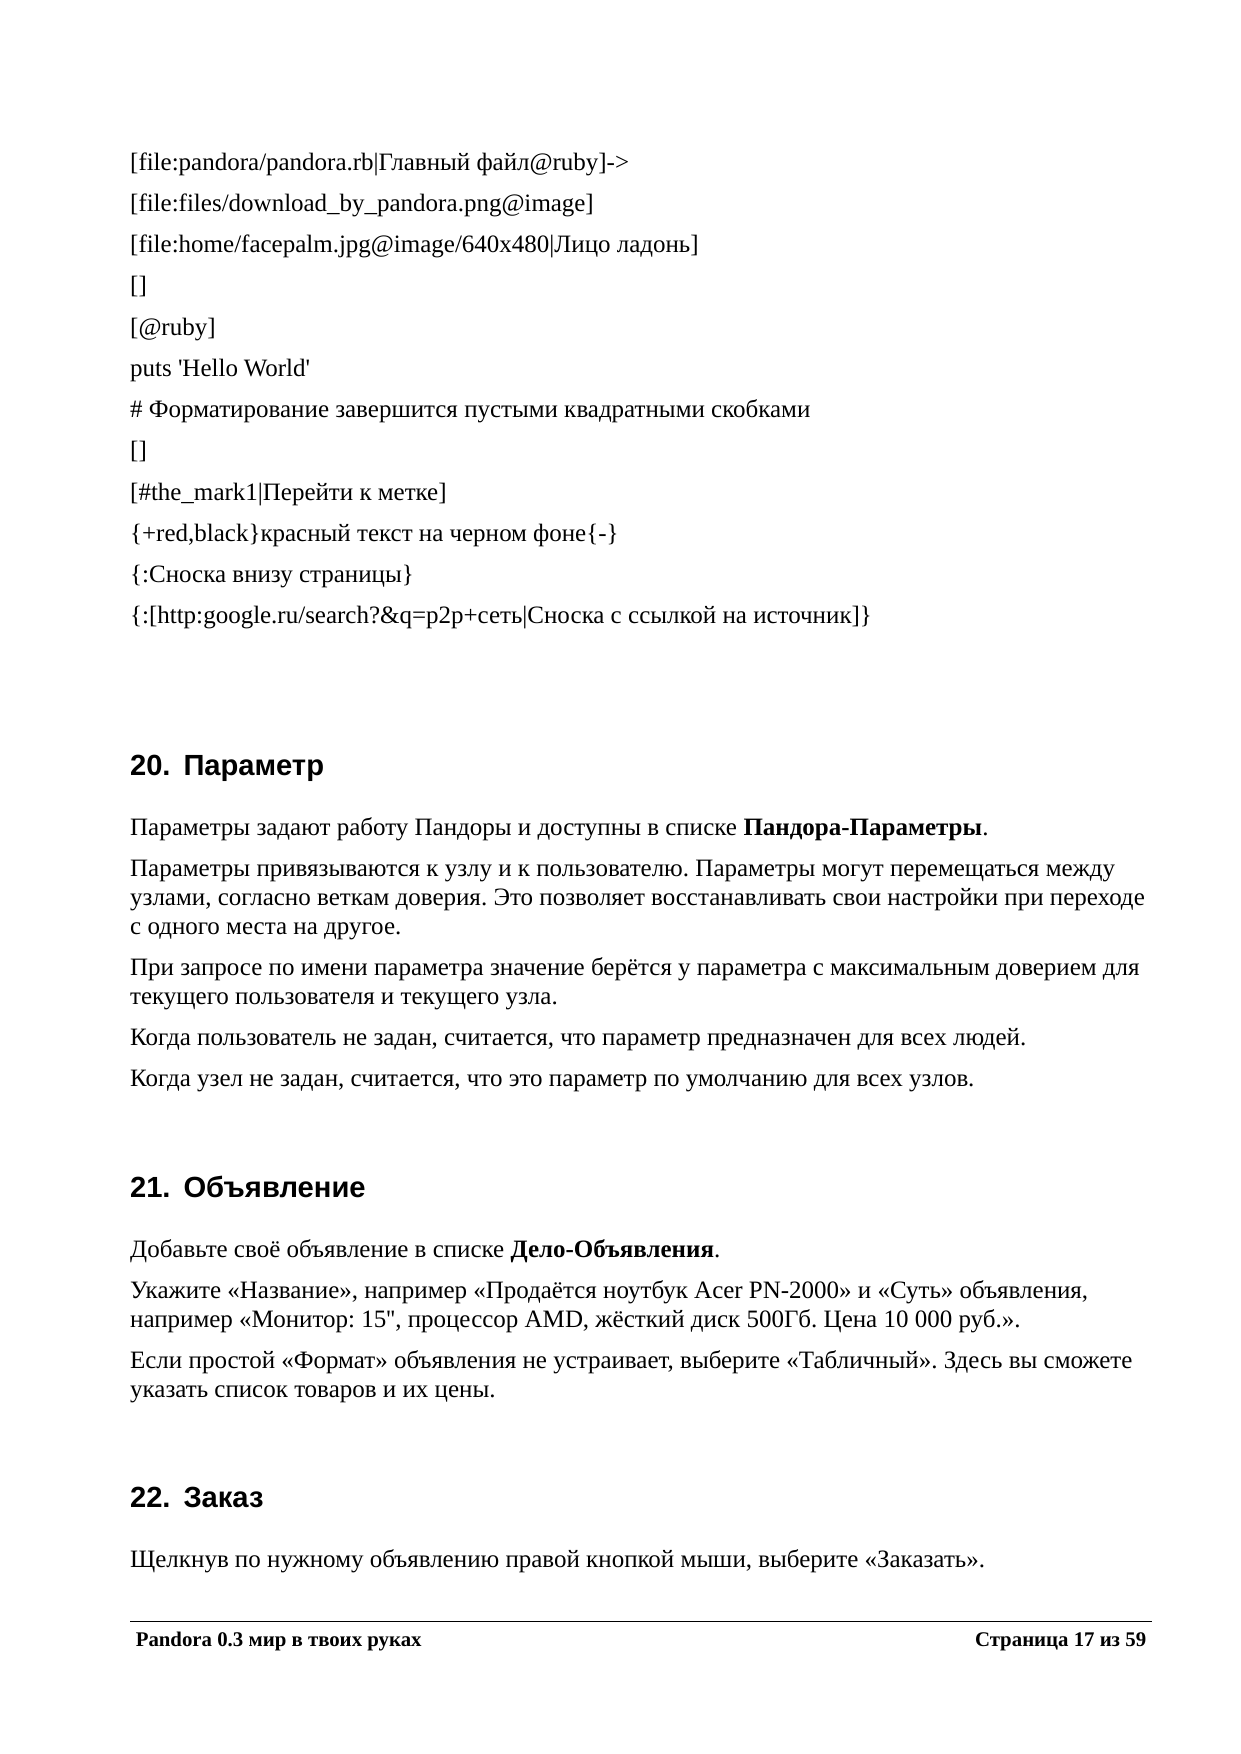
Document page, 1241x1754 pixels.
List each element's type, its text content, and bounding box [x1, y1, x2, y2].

text Когда узел не задан, считается, что это параметр по умолчанию для всех узлов. [130, 1063, 1152, 1092]
text Щелкнув по нужному объявлению правой кнопкой мыши, выберите «Заказать». [130, 1544, 1152, 1573]
text {:Сноска внизу страницы} [130, 559, 1152, 588]
text [file:pandora/pandora.rb|Главный файл@ruby]-> [130, 147, 1152, 176]
text [] [130, 436, 1152, 464]
text # Форматирование завершится пустыми квадратными скобками [130, 394, 1152, 423]
text {:[http:google.ru/search?&q=p2p+сеть|Сноска с ссылкой на источник]} [130, 601, 1152, 629]
text Если простой «Формат» объявления не устраивает, выберите «Табличный». Здесь вы сможете указать список товаров и их цены. [130, 1345, 1152, 1402]
text {+red,black}красный текст на черном фоне{-} [130, 518, 1152, 547]
text Добавьте своё объявление в списке Дело-Объявления. [130, 1234, 1152, 1262]
text Укажите «Название», например «Продаётся ноутбук Acer PN-2000» и «Суть» объявления, например «Монитор: 15'', процессор AMD, жёсткий диск 500Гб. Цена 10 000 руб.». [130, 1275, 1152, 1332]
subtitle Параметр [130, 748, 1152, 782]
text [file:home/facepalm.jpg@image/640x480|Лицо ладонь] [130, 229, 1152, 258]
text [] [130, 271, 1152, 299]
subtitle Объявление [130, 1170, 1152, 1203]
text При запросе по имени параметра значение берётся у параметра с максимальным доверием для текущего пользователя и текущего узла. [130, 952, 1152, 1009]
text Параметры привязываются к узлу и к пользователю. Параметры могут перемещаться между узлами, согласно веткам доверия. Это позволяет восстанавливать свои настройки при переходе с одного места на другое. [130, 853, 1152, 939]
text [#the_mark1|Перейти к метке] [130, 477, 1152, 506]
text [file:files/download_by_pandora.png@image] [130, 188, 1152, 217]
text puts 'Hello World' [130, 353, 1152, 382]
text Параметры задают работу Пандоры и доступны в списке Пандора-Параметры. [130, 812, 1152, 841]
text [@ruby] [130, 312, 1152, 341]
subtitle Заказ [130, 1480, 1152, 1514]
text Когда пользователь не задан, считается, что параметр предназначен для всех людей. [130, 1022, 1152, 1051]
